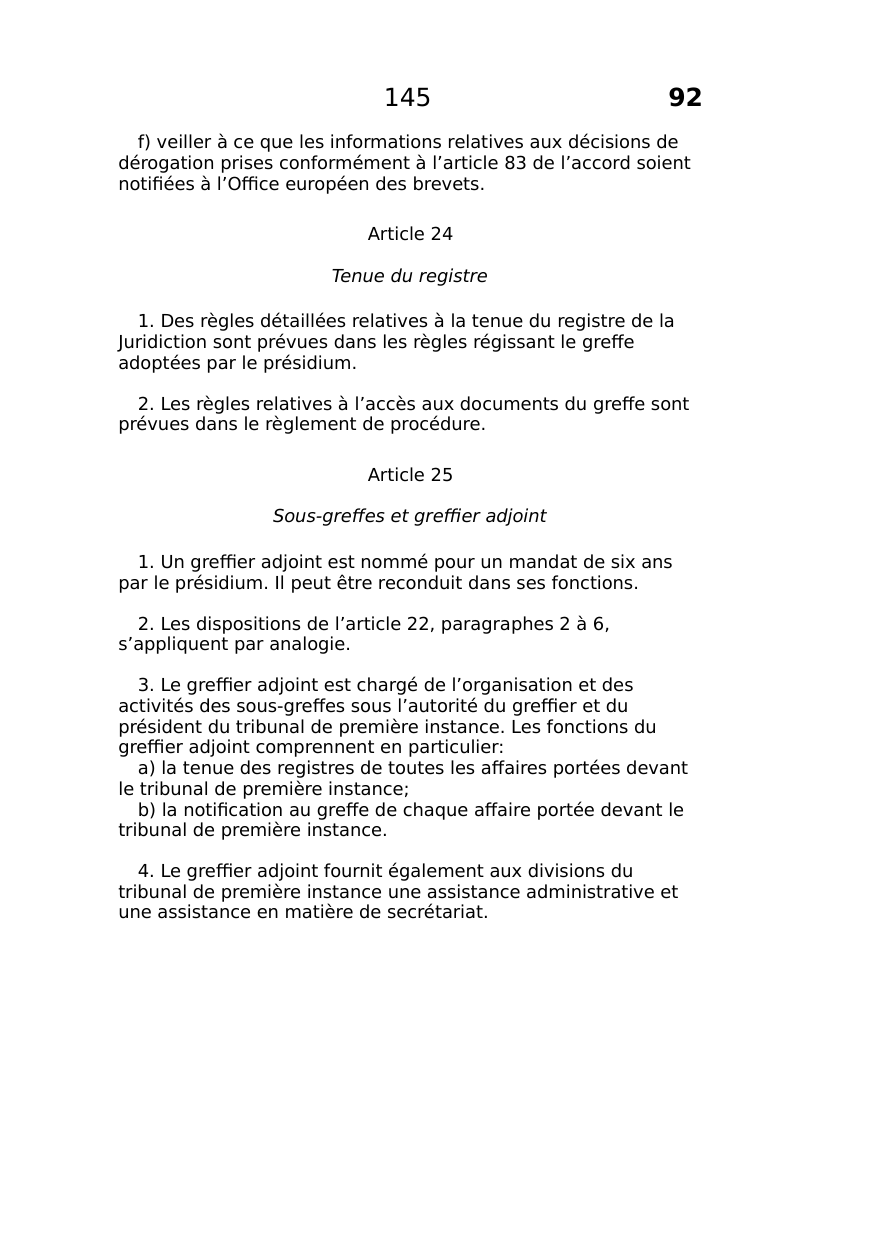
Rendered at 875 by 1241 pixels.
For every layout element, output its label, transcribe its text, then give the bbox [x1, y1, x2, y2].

text b) la notification au greffe de chaque affaire portée devant le tribunal de première instance. [118, 799, 703, 841]
text 1. Un greffier adjoint est nommé pour un mandat de six ans par le présidium. Il peut être reconduit dans ses fonctions. [118, 552, 703, 593]
subtitle Article 24 Tenue du registre [118, 224, 703, 286]
text a) la tenue des registres de toutes les affaires portées devant le tribunal de première instance; [118, 758, 703, 799]
text 4. Le greffier adjoint fournit également aux divisions du tribunal de première instance une assistance administrative et une assistance en matière de secrétariat. [118, 861, 703, 923]
text 2. Les règles relatives à l’accès aux documents du greffe sont prévues dans le règlement de procédure. [118, 393, 703, 435]
subtitle Article 25 Sous-greffes et greffier adjoint [118, 465, 703, 527]
text 1. Des règles détaillées relatives à la tenue du registre de la Juridiction sont prévues dans les règles régissant le greffe adoptées par le présidium. [118, 311, 703, 373]
text 2. Les dispositions de l’article 22, paragraphes 2 à 6, s’appliquent par analogie. [118, 613, 703, 655]
text 3. Le greffier adjoint est chargé de l’organisation et des activités des sous-greffes sous l’autorité du greffier et du président du tribunal de première instance. Les fonctions du greffier adjoint comprennent en particulier: [118, 675, 703, 758]
text f) veiller à ce que les informations relatives aux décisions de dérogation prises conformément à l’article 83 de l’accord soient notifiées à l’Office européen des brevets. [118, 132, 703, 194]
